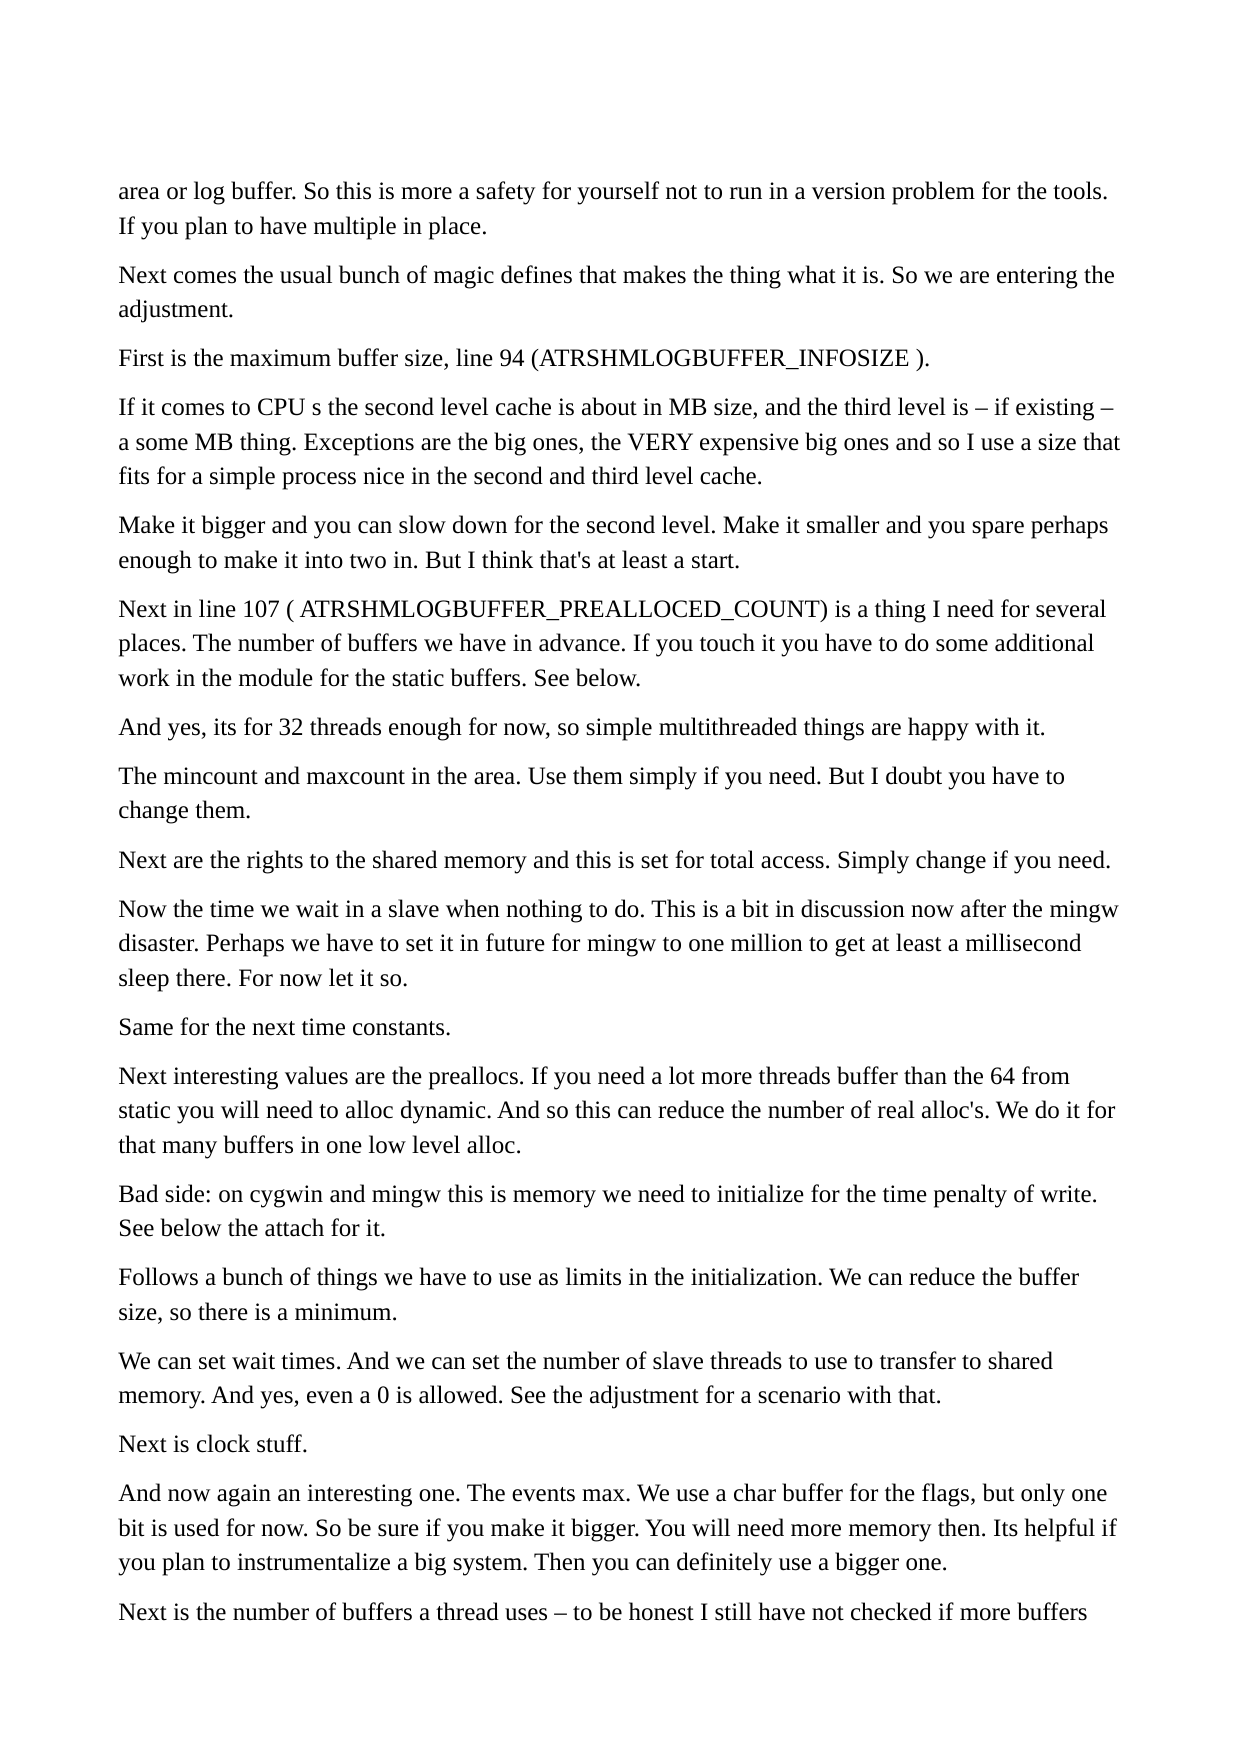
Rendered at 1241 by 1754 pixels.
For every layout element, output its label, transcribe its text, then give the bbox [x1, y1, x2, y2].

text Next are the rights to the shared memory and this is set for total access. Simply change if you need. [118, 845, 1122, 873]
text First is the maximum buffer size, line 94 (ATRSHMLOGBUFFER_INFOSIZE ). [118, 343, 1122, 372]
text And yes, its for 32 threads enough for now, so simple multithreaded things are happy with it. [118, 712, 1122, 741]
text Bad side: on cygwin and mingw this is memory we need to initialize for the time penalty of write. See below the attach for it. [118, 1179, 1122, 1242]
text Follows a bunch of things we have to use as limits in the initialization. We can reduce the buffer size, so there is a minimum. [118, 1262, 1122, 1326]
text If it comes to CPU s the second level cache is about in MB size, and the third level is – if existing – a some MB thing. Exceptions are the big ones, the VERY expensive big ones and so I use a size that fits for a simple process nice in the second and third level cache. [118, 392, 1122, 490]
text Next is the number of buffers a thread uses – to be honest I still have not checked if more buffers [118, 1597, 1122, 1625]
text Next interesting values are the preallocs. If you need a lot more threads buffer than the 64 from static you will need to alloc dynamic. And so this can reduce the number of real alloc's. We do it for that many buffers in one low level alloc. [118, 1061, 1122, 1158]
text We can set wait times. And we can set the number of slave threads to use to transfer to shared memory. And yes, even a 0 is allowed. See the adjustment for a scenario with that. [118, 1346, 1122, 1409]
text Now the time we wait in a slave when nothing to do. This is a bit in discussion now after the mingw disaster. Perhaps we have to set it in future for mingw to one million to get at least a millisecond sleep there. For now let it so. [118, 894, 1122, 991]
text Next comes the usual bunch of magic defines that makes the thing what it is. So we are entering the adjustment. [118, 260, 1122, 323]
text Same for the next time constants. [118, 1012, 1122, 1041]
text And now again an interesting one. The events max. We use a char buffer for the flags, but only one bit is used for now. So be sure if you make it bigger. You will need more memory then. Its helpful if you plan to instrumentalize a big system. Then you can definitely use a bigger one. [118, 1478, 1122, 1576]
text Next in line 107 ( ATRSHMLOGBUFFER_PREALLOCED_COUNT) is a thing I need for several places. The number of buffers we have in advance. If you touch it you have to do some additional work in the module for the static buffers. See below. [118, 594, 1122, 692]
text Make it bigger and you can slow down for the second level. Make it smaller and you spare perhaps enough to make it into two in. But I think that's at least a start. [118, 511, 1122, 574]
text The mincount and maxcount in the area. Use them simply if you need. But I doubt you have to change them. [118, 761, 1122, 824]
text area or log buffer. So this is more a safety for yourself not to run in a version problem for the tools. If you plan to have multiple in place. [118, 176, 1122, 239]
text Next is clock stuff. [118, 1429, 1122, 1458]
